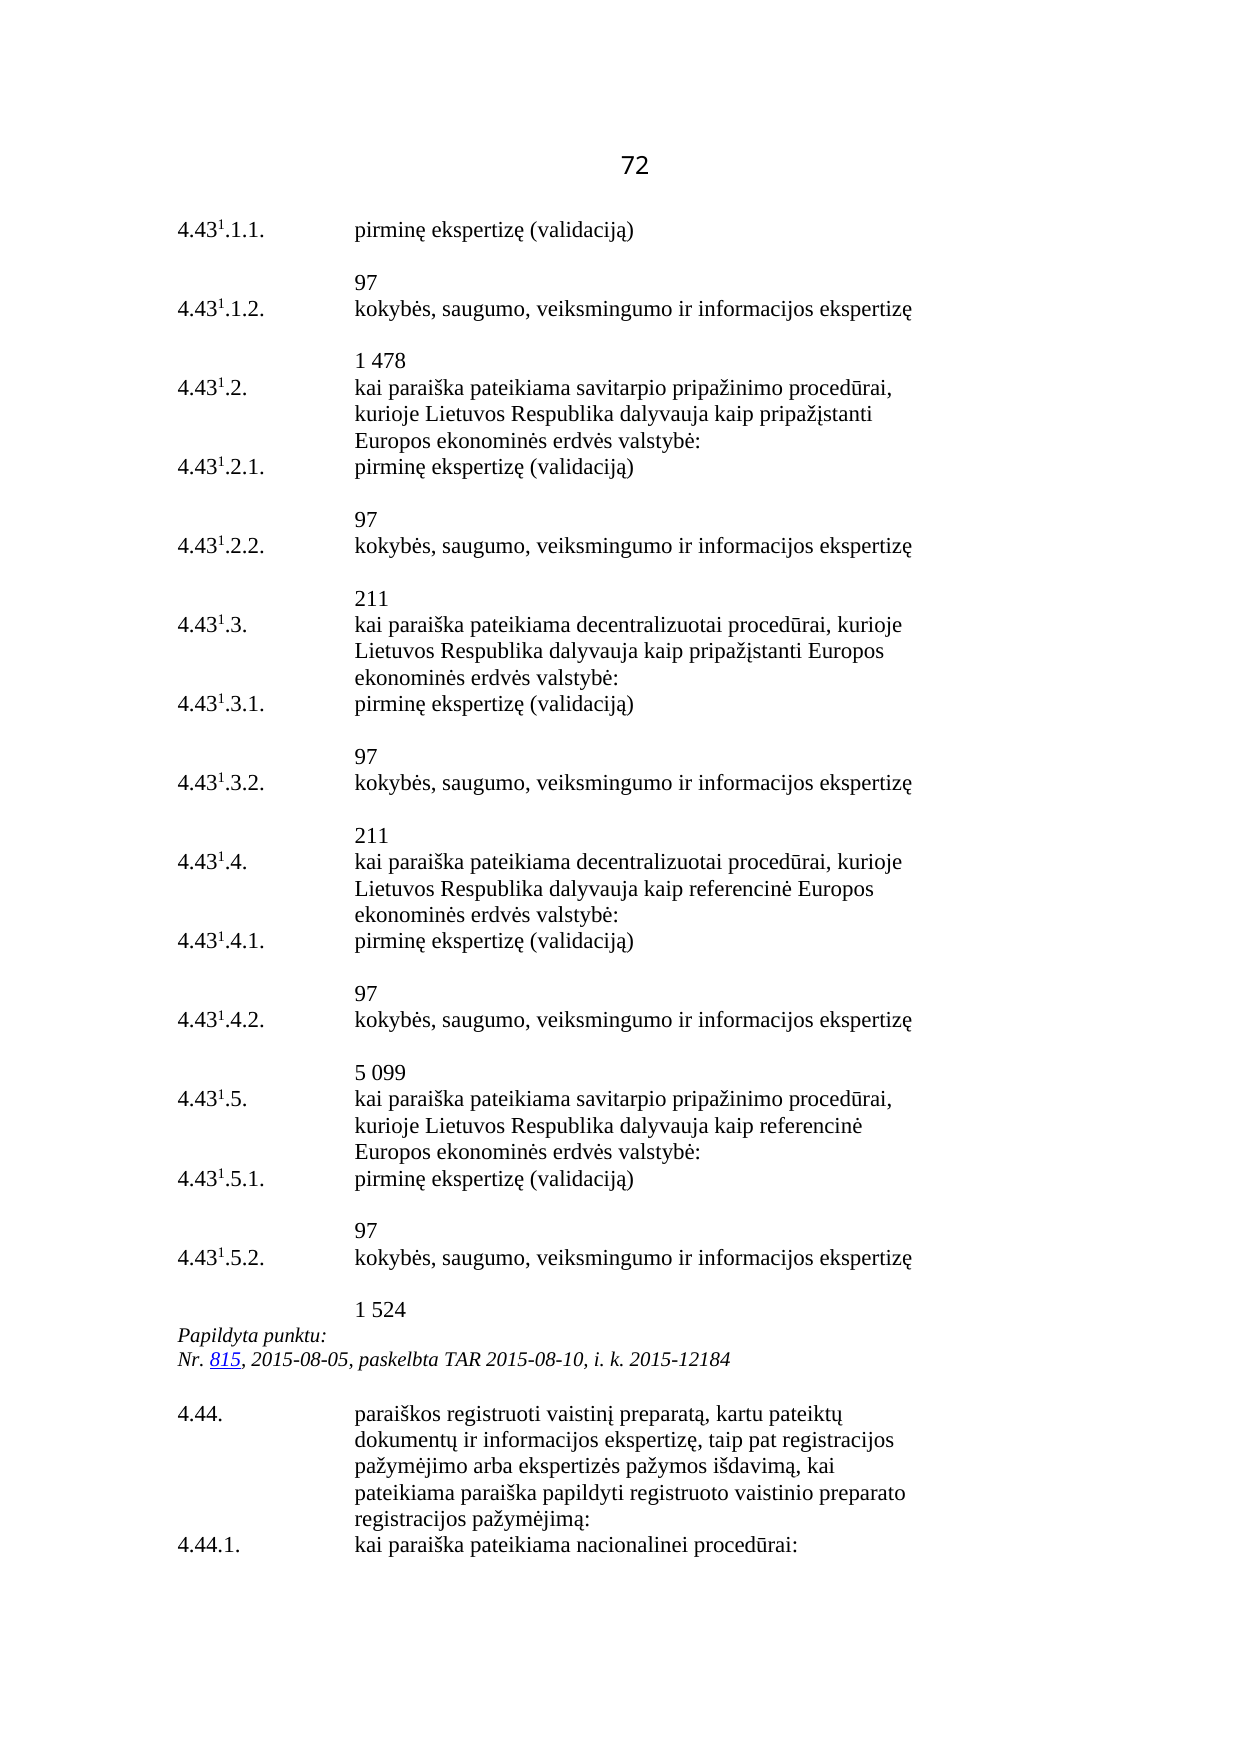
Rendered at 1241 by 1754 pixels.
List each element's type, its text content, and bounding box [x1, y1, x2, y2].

text 4.431.4.1. pirminę ekspertizę (validaciją) 97 [177, 927, 945, 1006]
text dokumentų ir informacijos ekspertizę, taip pat registracijos [354, 1426, 945, 1452]
text 4.431.4. kai paraiška pateikiama decentralizuotai procedūrai, kurioje [177, 848, 945, 875]
text ekonominės erdvės valstybė: [354, 664, 945, 690]
text kurioje Lietuvos Respublika dalyvauja kaip referencinė [354, 1112, 945, 1138]
text ekonominės erdvės valstybė: [354, 901, 945, 927]
text 4.431.4.2. kokybės, saugumo, veiksmingumo ir informacijos ekspertizę 5 099 [177, 1006, 945, 1086]
text 4.431.1.2. kokybės, saugumo, veiksmingumo ir informacijos ekspertizę 1 478 [177, 295, 945, 374]
text 4.431.2.1. pirminę ekspertizę (validaciją) 97 [177, 453, 945, 532]
text kurioje Lietuvos Respublika dalyvauja kaip pripažįstanti [354, 400, 945, 427]
text Europos ekonominės erdvės valstybė: [354, 427, 945, 453]
text 4.431.2.2. kokybės, saugumo, veiksmingumo ir informacijos ekspertizę 211 [177, 532, 945, 611]
text pateikiama paraiška papildyti registruoto vaistinio preparato [354, 1479, 945, 1505]
text 4.44. paraiškos registruoti vaistinį preparatą, kartu pateiktų [177, 1399, 945, 1426]
text 4.431.5.2. kokybės, saugumo, veiksmingumo ir informacijos ekspertizę 1 524 [177, 1244, 945, 1323]
text Papildyta punktu: [177, 1323, 1093, 1347]
text 4.431.1.1. pirminę ekspertizę (validaciją) 97 [177, 216, 945, 295]
text 4.431.5.1. pirminę ekspertizę (validaciją) 97 [177, 1164, 945, 1244]
text 4.431.3.1. pirminę ekspertizę (validaciją) 97 [177, 690, 945, 769]
text 4.431.5. kai paraiška pateikiama savitarpio pripažinimo procedūrai, [177, 1086, 945, 1112]
text 4.431.3.2. kokybės, saugumo, veiksmingumo ir informacijos ekspertizę 211 [177, 769, 945, 848]
text pažymėjimo arba ekspertizės pažymos išdavimą, kai [354, 1452, 945, 1479]
text 4.431.3. kai paraiška pateikiama decentralizuotai procedūrai, kurioje [177, 611, 945, 637]
text registracijos pažymėjimą: [354, 1505, 945, 1531]
text Europos ekonominės erdvės valstybė: [354, 1138, 945, 1164]
text Lietuvos Respublika dalyvauja kaip referencinė Europos [354, 875, 945, 901]
text Nr. 815, 2015-08-05, paskelbta TAR 2015-08-10, i. k. 2015-12184 [177, 1347, 1093, 1371]
text 4.431.2. kai paraiška pateikiama savitarpio pripažinimo procedūrai, [177, 374, 945, 400]
text 4.44.1. kai paraiška pateikiama nacionalinei procedūrai: [177, 1531, 945, 1558]
text Lietuvos Respublika dalyvauja kaip pripažįstanti Europos [354, 637, 945, 664]
